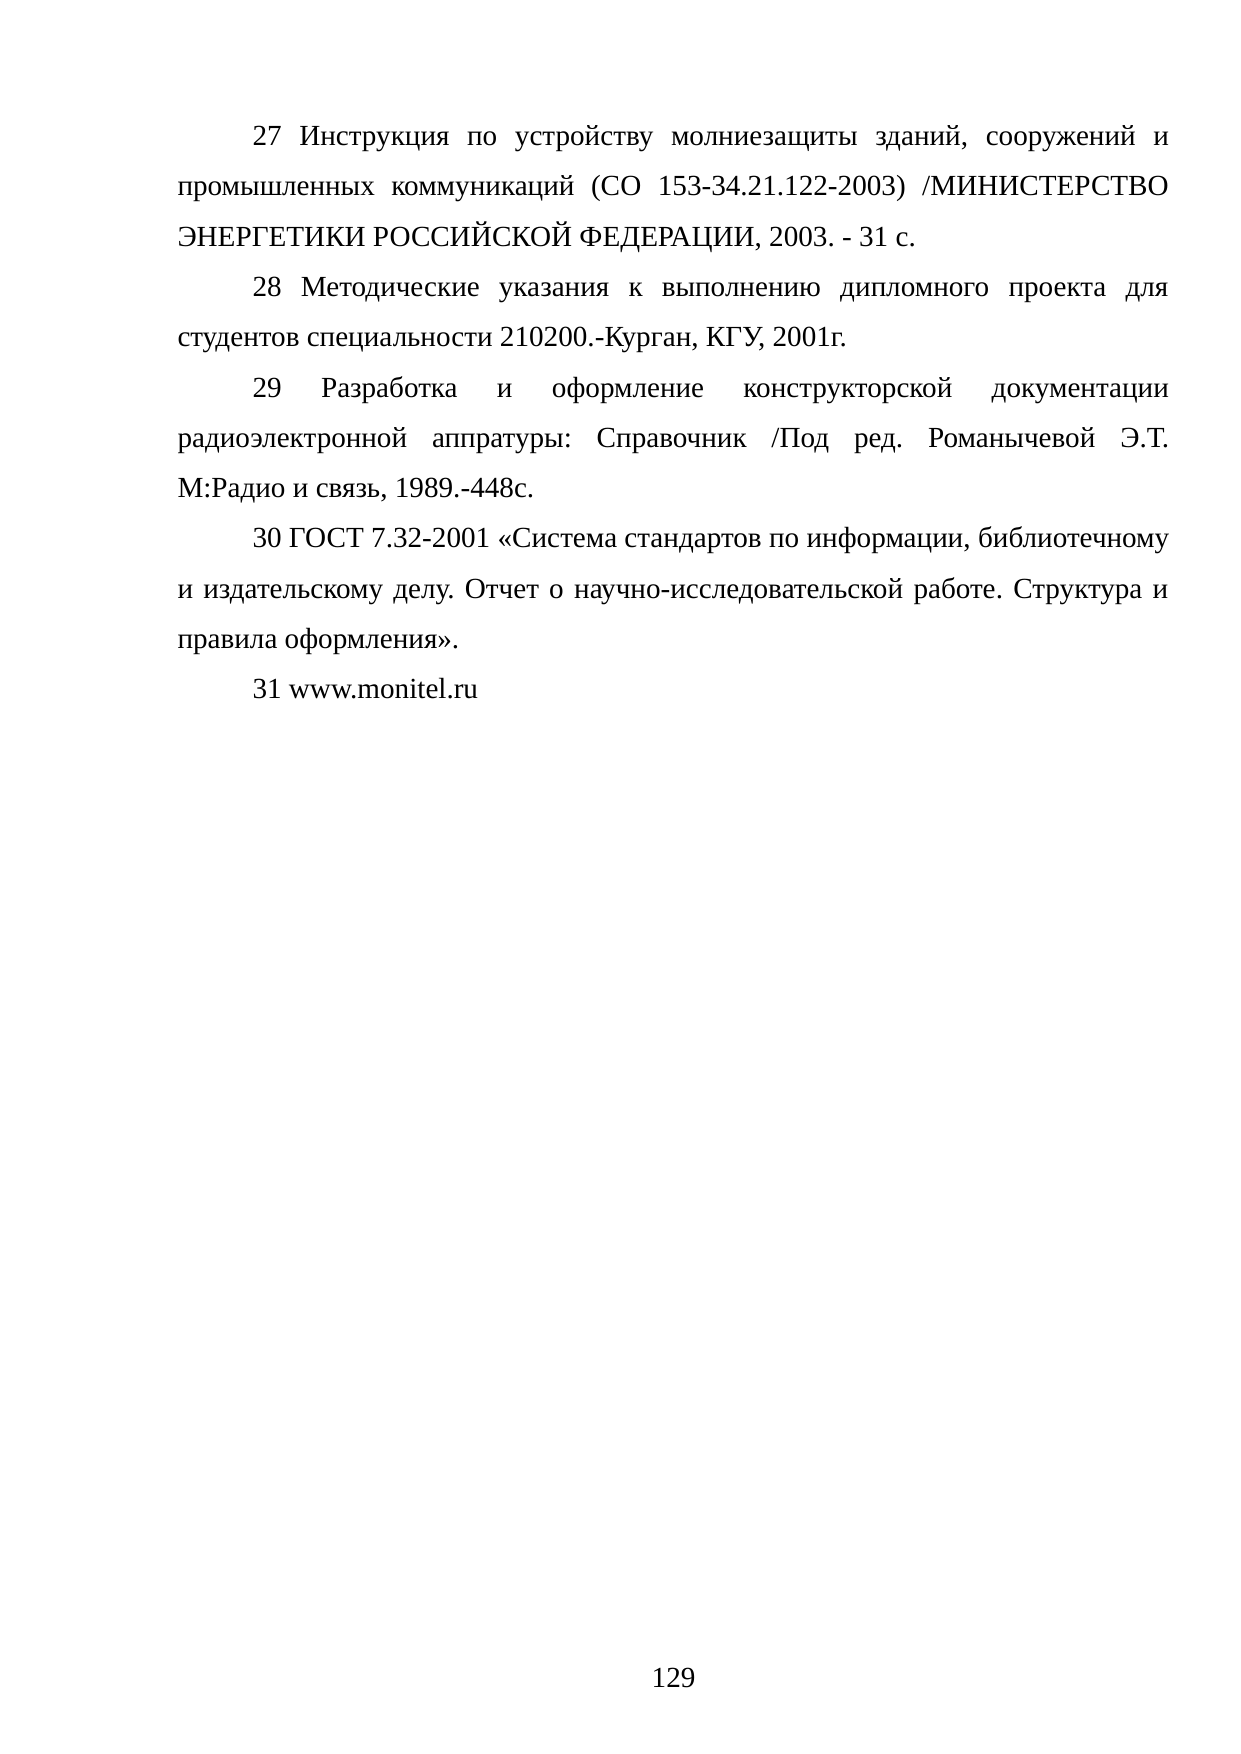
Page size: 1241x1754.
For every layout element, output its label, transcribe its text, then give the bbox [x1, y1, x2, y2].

text 30 ГОСТ 7.32-2001 «Система стандартов по информации, библиотечному и издательскому делу. Отчет о научно-исследовательской работе. Структура и правила оформления». [177, 521, 1169, 655]
text 31 www.monitel.ru [177, 672, 1169, 705]
text 29 Разработка и оформление конструкторской документации радиоэлектронной аппратуры: Справочник /Под ред. Романычевой Э.Т. М:Радио и связь, 1989.-448с. [177, 370, 1169, 504]
text 28 Методические указания к выполнению дипломного проекта для студентов специальности 210200.-Курган, КГУ, 2001г. [177, 269, 1169, 353]
text 27 Инструкция по устройству молниезащиты зданий, сооружений и промышленных коммуникаций (СО 153-34.21.122-2003) /МИНИСТЕРСТВО ЭНЕРГЕТИКИ РОССИЙСКОЙ ФЕДЕРАЦИИ, 2003. - 31 c. [177, 118, 1169, 252]
